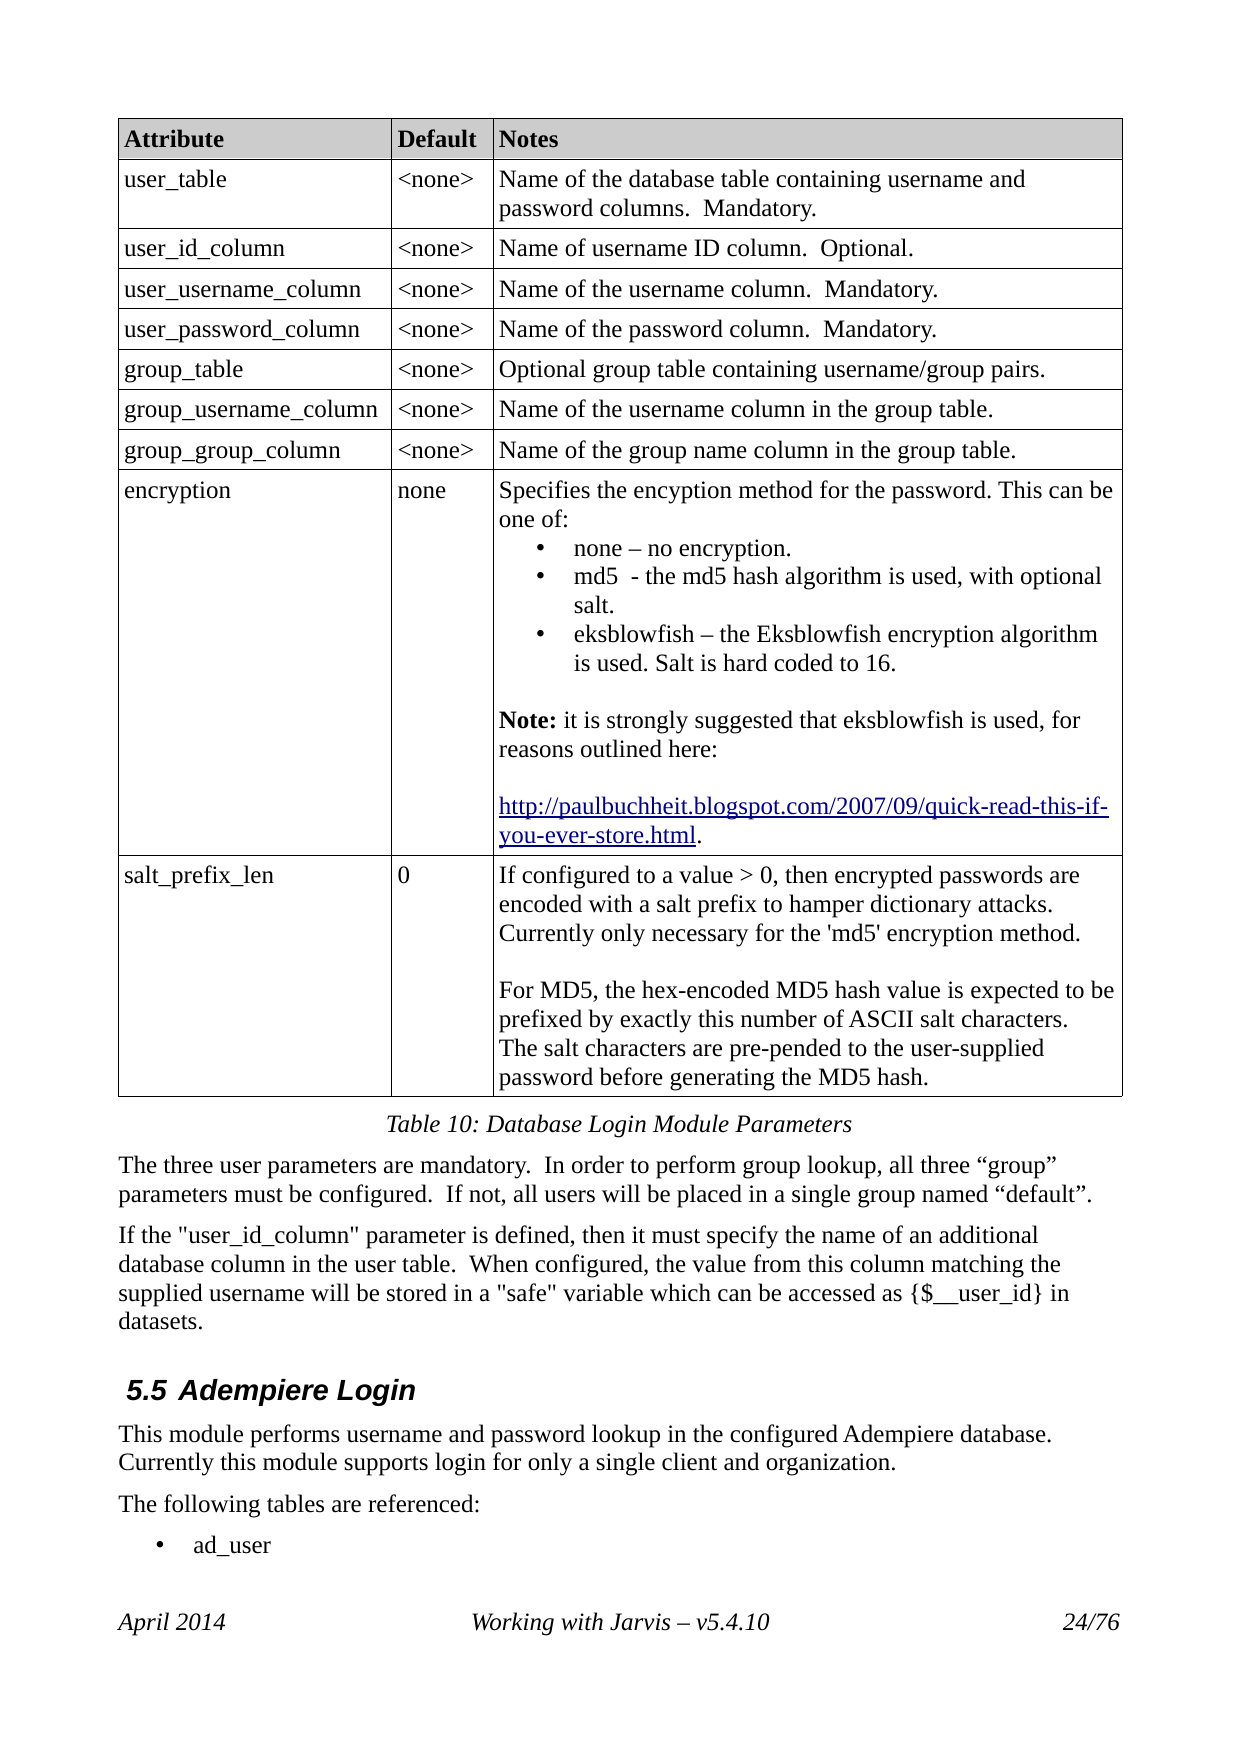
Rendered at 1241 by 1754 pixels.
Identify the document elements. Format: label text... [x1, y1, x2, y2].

table_cell group_username_column [119, 390, 391, 429]
text The following tables are referenced: [118, 1489, 1122, 1517]
table_cell Name of username ID column. Optional. [494, 229, 1122, 268]
table_cell group_table [119, 350, 391, 389]
table_header Notes [494, 119, 1122, 158]
table_cell <none> [392, 229, 493, 268]
text This module performs username and password lookup in the configured Adempiere database. Currently this module supports login for only a single client and organization. [118, 1419, 1122, 1476]
table_cell user_table [119, 160, 391, 227]
table_cell Optional group table containing username/group pairs. [494, 350, 1122, 389]
table_cell Name of the database table containing username and password columns. Mandatory. [494, 160, 1122, 227]
table_cell salt_prefix_len [119, 856, 391, 1096]
table_cell <none> [392, 269, 493, 308]
table_cell user_password_column [119, 309, 391, 348]
table_cell Name of the password column. Mandatory. [494, 309, 1122, 348]
text Table 10: Database Login Module Parameters [118, 1109, 1122, 1138]
table_cell Specifies the encyption method for the password. This can be one of: none – no encryption. md5 - the md5 hash algorithm is used, with optional salt. eksblowfish – the Eksblowfish encryption algorithm is used. Salt is hard coded to 16. Note: it is strongly suggested that eksblowfish is used, for reasons outlined here: http://paulbuchheit.blogspot.com/2007/09/quick-read-this-if-you-ever-store.html. [494, 470, 1122, 855]
table_cell 0 [392, 856, 493, 1096]
table_cell group_group_column [119, 430, 391, 469]
table_cell Name of the username column in the group table. [494, 390, 1122, 429]
table_cell Name of the username column. Mandatory. [494, 269, 1122, 308]
text If the "user_id_column" parameter is defined, then it must specify the name of an additional database column in the user table. When configured, the value from this column matching the supplied username will be stored in a "safe" variable which can be accessed as {$__user_id} in datasets. [118, 1220, 1122, 1335]
table_cell user_id_column [119, 229, 391, 268]
table_cell user_username_column [119, 269, 391, 308]
table_cell none [392, 470, 493, 855]
table_header Default [392, 119, 493, 158]
table_cell encryption [119, 470, 391, 855]
table_header Attribute [119, 119, 391, 158]
table_cell <none> [392, 350, 493, 389]
table_cell <none> [392, 160, 493, 227]
text The three user parameters are mandatory. In order to perform group lookup, all three “group” parameters must be configured. If not, all users will be placed in a single group named “default”. [118, 1150, 1122, 1208]
subtitle Adempiere Login [118, 1373, 1122, 1406]
table_cell <none> [392, 309, 493, 348]
table_cell <none> [392, 430, 493, 469]
table_cell If configured to a value > 0, then encrypted passwords are encoded with a salt prefix to hamper dictionary attacks. Currently only necessary for the 'md5' encryption method. For MD5, the hex-encoded MD5 hash value is expected to be prefixed by exactly this number of ASCII salt characters. The salt characters are pre-pended to the user-supplied password before generating the MD5 hash. [494, 856, 1122, 1096]
table_cell Name of the group name column in the group table. [494, 430, 1122, 469]
list ad_user [156, 1530, 1122, 1559]
table_cell <none> [392, 390, 493, 429]
